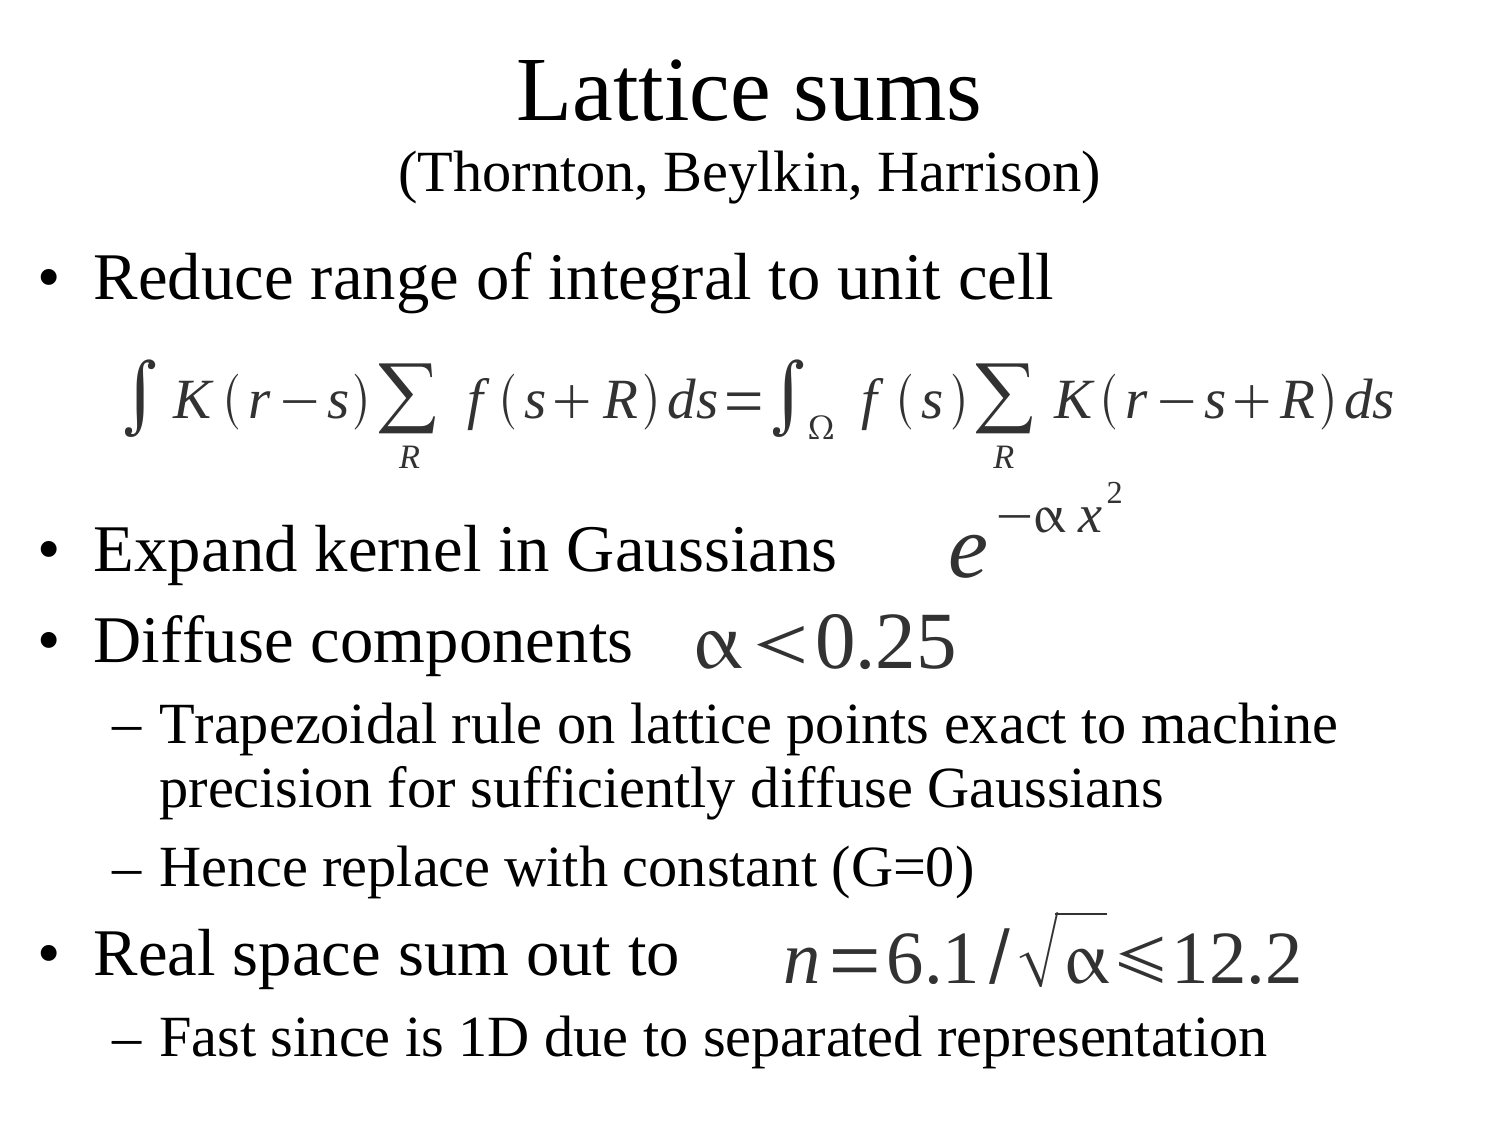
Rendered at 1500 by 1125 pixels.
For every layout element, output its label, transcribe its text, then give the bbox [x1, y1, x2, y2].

list Reduce range of integral to unit cell Expand kernel in Gaussians Diffuse components Trapezoidal rule on lattice points exact to machine precision for sufficiently diffuse Gaussians Hence replace with constant (G=0) Real space sum out to Fast since is 1D due to separated representation [37, 239, 1500, 1071]
chart [672, 597, 976, 688]
chart [765, 907, 1322, 998]
title Lattice sums (Thornton, Beylkin, Harrison) [74, 37, 1426, 205]
chart [102, 354, 1411, 596]
